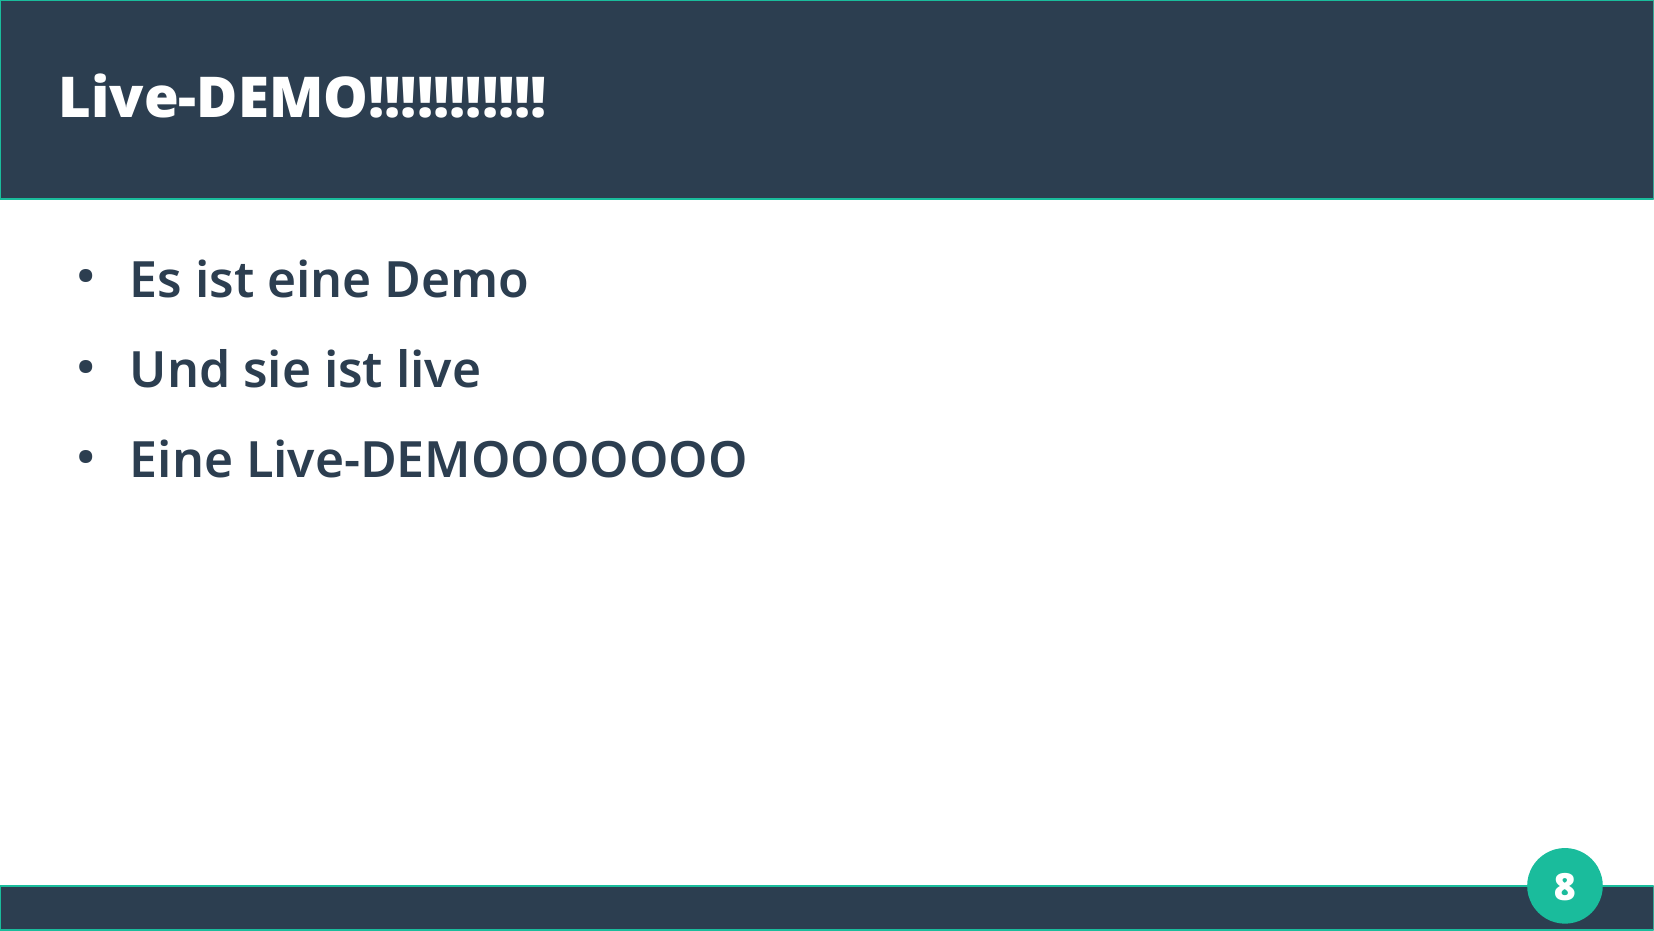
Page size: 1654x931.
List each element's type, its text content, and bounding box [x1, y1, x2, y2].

title Live-DEMO!!!!!!!!!!! [59, 37, 1595, 155]
list Es ist eine Demo Und sie ist live Eine Live-DEMOOOOOOO [59, 243, 1595, 864]
